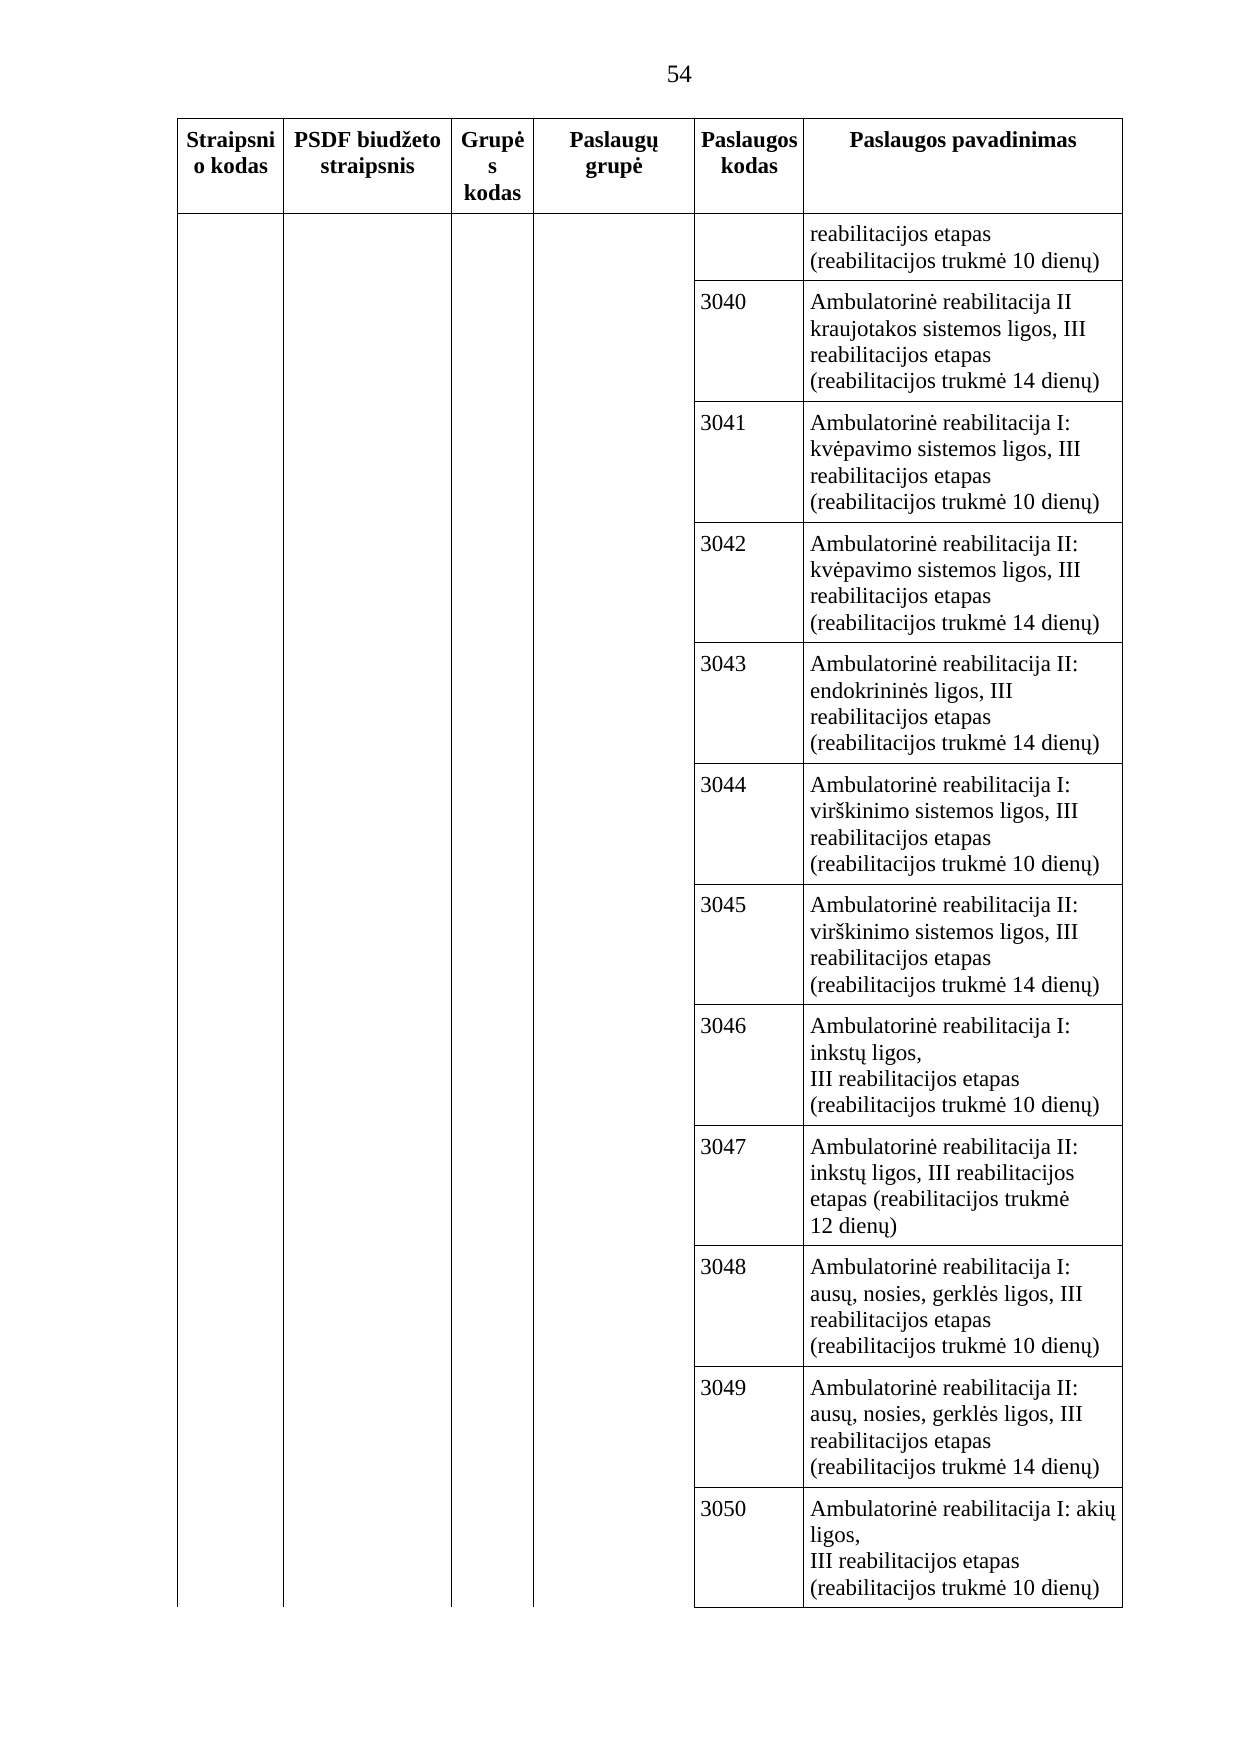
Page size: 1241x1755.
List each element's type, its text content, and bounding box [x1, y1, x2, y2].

table_cell 3042 [695, 523, 803, 642]
table_cell [534, 1245, 694, 1366]
table_header Paslaugos pavadinimas [804, 119, 1122, 212]
table_cell [284, 1487, 451, 1607]
table_cell Ambulatorinė reabilitacija I: virškinimo sistemos ligos, III reabilitacijos etapas (reabilitacijos trukmė 10 dienų) [804, 764, 1122, 883]
table_cell [284, 1366, 451, 1487]
table_cell 3045 [695, 885, 803, 1004]
table_cell [178, 1125, 283, 1245]
table_cell [284, 1125, 451, 1245]
table_cell [178, 1004, 283, 1125]
table_cell Ambulatorinė reabilitacija II kraujotakos sistemos ligos, III reabilitacijos etapas (reabilitacijos trukmė 14 dienų) [804, 281, 1122, 401]
table_cell Ambulatorinė reabilitacija I: akių ligos, III reabilitacijos etapas (reabilitacijos trukmė 10 dienų) [804, 1488, 1122, 1607]
table_cell [452, 763, 533, 883]
table_cell [284, 1245, 451, 1366]
table_cell [178, 884, 283, 1004]
table_cell [534, 280, 694, 401]
table_cell Ambulatorinė reabilitacija II: inkstų ligos, III reabilitacijos etapas (reabilitacijos trukmė 12 dienų) [804, 1126, 1122, 1245]
table_cell [178, 763, 283, 883]
table_cell [534, 1366, 694, 1487]
table_cell [534, 642, 694, 763]
table_cell [452, 1487, 533, 1607]
table_cell [284, 401, 451, 522]
table_header PSDF biudžeto straipsnis [284, 119, 451, 212]
table_cell 3049 [695, 1367, 803, 1487]
table_cell [534, 1487, 694, 1607]
table_cell 3043 [695, 643, 803, 763]
table_cell 3048 [695, 1246, 803, 1366]
table_cell [284, 1004, 451, 1125]
table_header Paslaugų grupė [534, 119, 694, 212]
table_cell [284, 763, 451, 883]
table_cell [452, 1366, 533, 1487]
table_cell [452, 884, 533, 1004]
table_cell [534, 401, 694, 522]
table_cell [178, 1366, 283, 1487]
table_header Paslaugos kodas [695, 119, 803, 212]
table_cell 3050 [695, 1488, 803, 1607]
table_cell [695, 214, 803, 280]
table_cell [284, 214, 451, 280]
table_cell 3046 [695, 1005, 803, 1125]
table_cell Ambulatorinė reabilitacija I: ausų, nosies, gerklės ligos, III reabilitacijos etapas (reabilitacijos trukmė 10 dienų) [804, 1246, 1122, 1366]
table_cell [178, 1487, 283, 1607]
table_cell Ambulatorinė reabilitacija I: kvėpavimo sistemos ligos, III reabilitacijos etapas (reabilitacijos trukmė 10 dienų) [804, 402, 1122, 522]
table_cell [452, 1125, 533, 1245]
table_cell Ambulatorinė reabilitacija II: ausų, nosies, gerklės ligos, III reabilitacijos etapas (reabilitacijos trukmė 14 dienų) [804, 1367, 1122, 1487]
table_cell [452, 214, 533, 280]
table_cell [534, 1125, 694, 1245]
table_cell [452, 280, 533, 401]
table_cell [178, 280, 283, 401]
table_cell [284, 884, 451, 1004]
table_cell 3040 [695, 281, 803, 401]
table_cell [178, 1245, 283, 1366]
table_cell [534, 884, 694, 1004]
table_cell [284, 642, 451, 763]
table_header Straipsnio kodas [178, 119, 283, 212]
table_cell [178, 214, 283, 280]
table_cell 3041 [695, 402, 803, 522]
table_cell [452, 401, 533, 522]
table_cell [534, 763, 694, 883]
table_cell [452, 522, 533, 642]
table_cell Ambulatorinė reabilitacija II: endokrininės ligos, III reabilitacijos etapas (reabilitacijos trukmė 14 dienų) [804, 643, 1122, 763]
table_cell [452, 1245, 533, 1366]
table_cell [534, 214, 694, 280]
table_cell [178, 401, 283, 522]
table_cell [452, 642, 533, 763]
table_cell Ambulatorinė reabilitacija I: inkstų ligos, III reabilitacijos etapas (reabilitacijos trukmė 10 dienų) [804, 1005, 1122, 1125]
table_cell [452, 1004, 533, 1125]
table_cell [284, 522, 451, 642]
table_cell [534, 1004, 694, 1125]
table_cell [534, 522, 694, 642]
table_cell [284, 280, 451, 401]
table_cell 3047 [695, 1126, 803, 1245]
table_cell reabilitacijos etapas (reabilitacijos trukmė 10 dienų) [804, 214, 1122, 280]
table_cell [178, 642, 283, 763]
table_cell 3044 [695, 764, 803, 883]
table_header Grupės kodas [452, 119, 533, 212]
table_cell Ambulatorinė reabilitacija II: virškinimo sistemos ligos, III reabilitacijos etapas (reabilitacijos trukmė 14 dienų) [804, 885, 1122, 1004]
table_cell [178, 522, 283, 642]
table_cell Ambulatorinė reabilitacija II: kvėpavimo sistemos ligos, III reabilitacijos etapas (reabilitacijos trukmė 14 dienų) [804, 523, 1122, 642]
